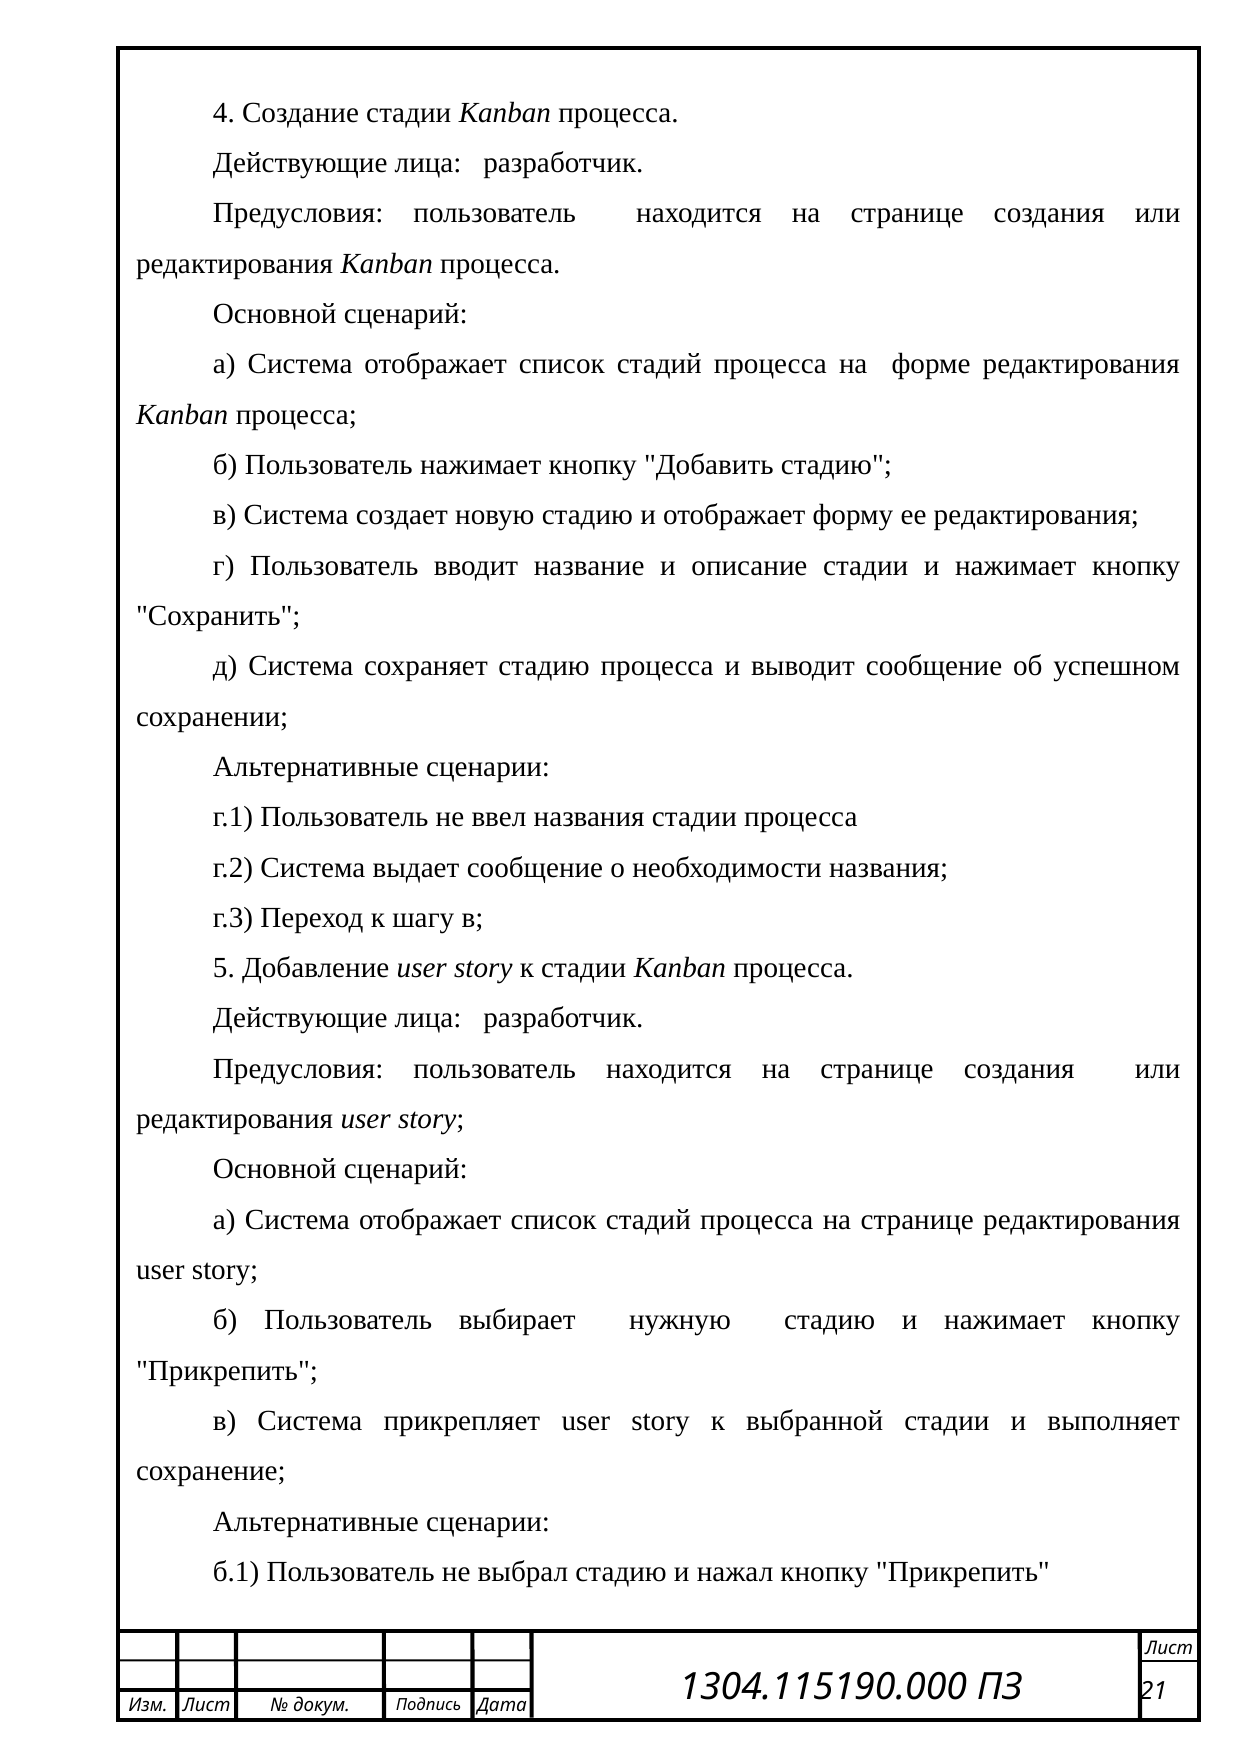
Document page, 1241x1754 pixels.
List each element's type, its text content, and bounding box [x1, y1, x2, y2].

text а) Система отображает список стадий процесса на странице редактирования user story; [136, 1202, 1181, 1286]
text г.3) Переход к шагу в; [136, 900, 1181, 933]
text б) Пользователь нажимает кнопку "Добавить стадию"; [136, 447, 1181, 481]
text Предусловия: пользователь находится на странице создания или редактирования user story; [136, 1051, 1181, 1135]
text Действующие лица: разработчик. [136, 1001, 1181, 1034]
text Основной сценарий: [136, 296, 1181, 330]
text в) Система прикрепляет user story к выбранной стадии и выполняет сохранение; [136, 1403, 1181, 1487]
text г.1) Пользователь не ввел названия стадии процесса [136, 799, 1181, 833]
text г.2) Система выдает сообщение о необходимости названия; [136, 850, 1181, 883]
text а) Система отображает список стадий процесса на форме редактирования Kanban процесса; [136, 347, 1181, 430]
text Действующие лица: разработчик. [136, 145, 1181, 179]
text б) Пользователь выбирает нужную стадию и нажимает кнопку "Прикрепить"; [136, 1302, 1181, 1386]
text д) Система сохраняет стадию процесса и выводит сообщение об успешном сохранении; [136, 648, 1181, 732]
text Предусловия: пользователь находится на странице создания или редактирования Kanban процесса. [136, 196, 1181, 279]
text 5. Добавление user story к стадии Kanban процесса. [136, 950, 1181, 984]
text б.1) Пользователь не выбрал стадию и нажал кнопку "Прикрепить" [136, 1554, 1181, 1588]
text в) Система создает новую стадию и отображает форму ее редактирования; [136, 497, 1181, 531]
text Альтернативные сценарии: [136, 1504, 1181, 1537]
text г) Пользователь вводит название и описание стадии и нажимает кнопку "Сохранить"; [136, 548, 1181, 632]
text 4. Создание стадии Kanban процесса. [136, 95, 1181, 128]
text Основной сценарий: [136, 1152, 1181, 1185]
text Альтернативные сценарии: [136, 749, 1181, 783]
